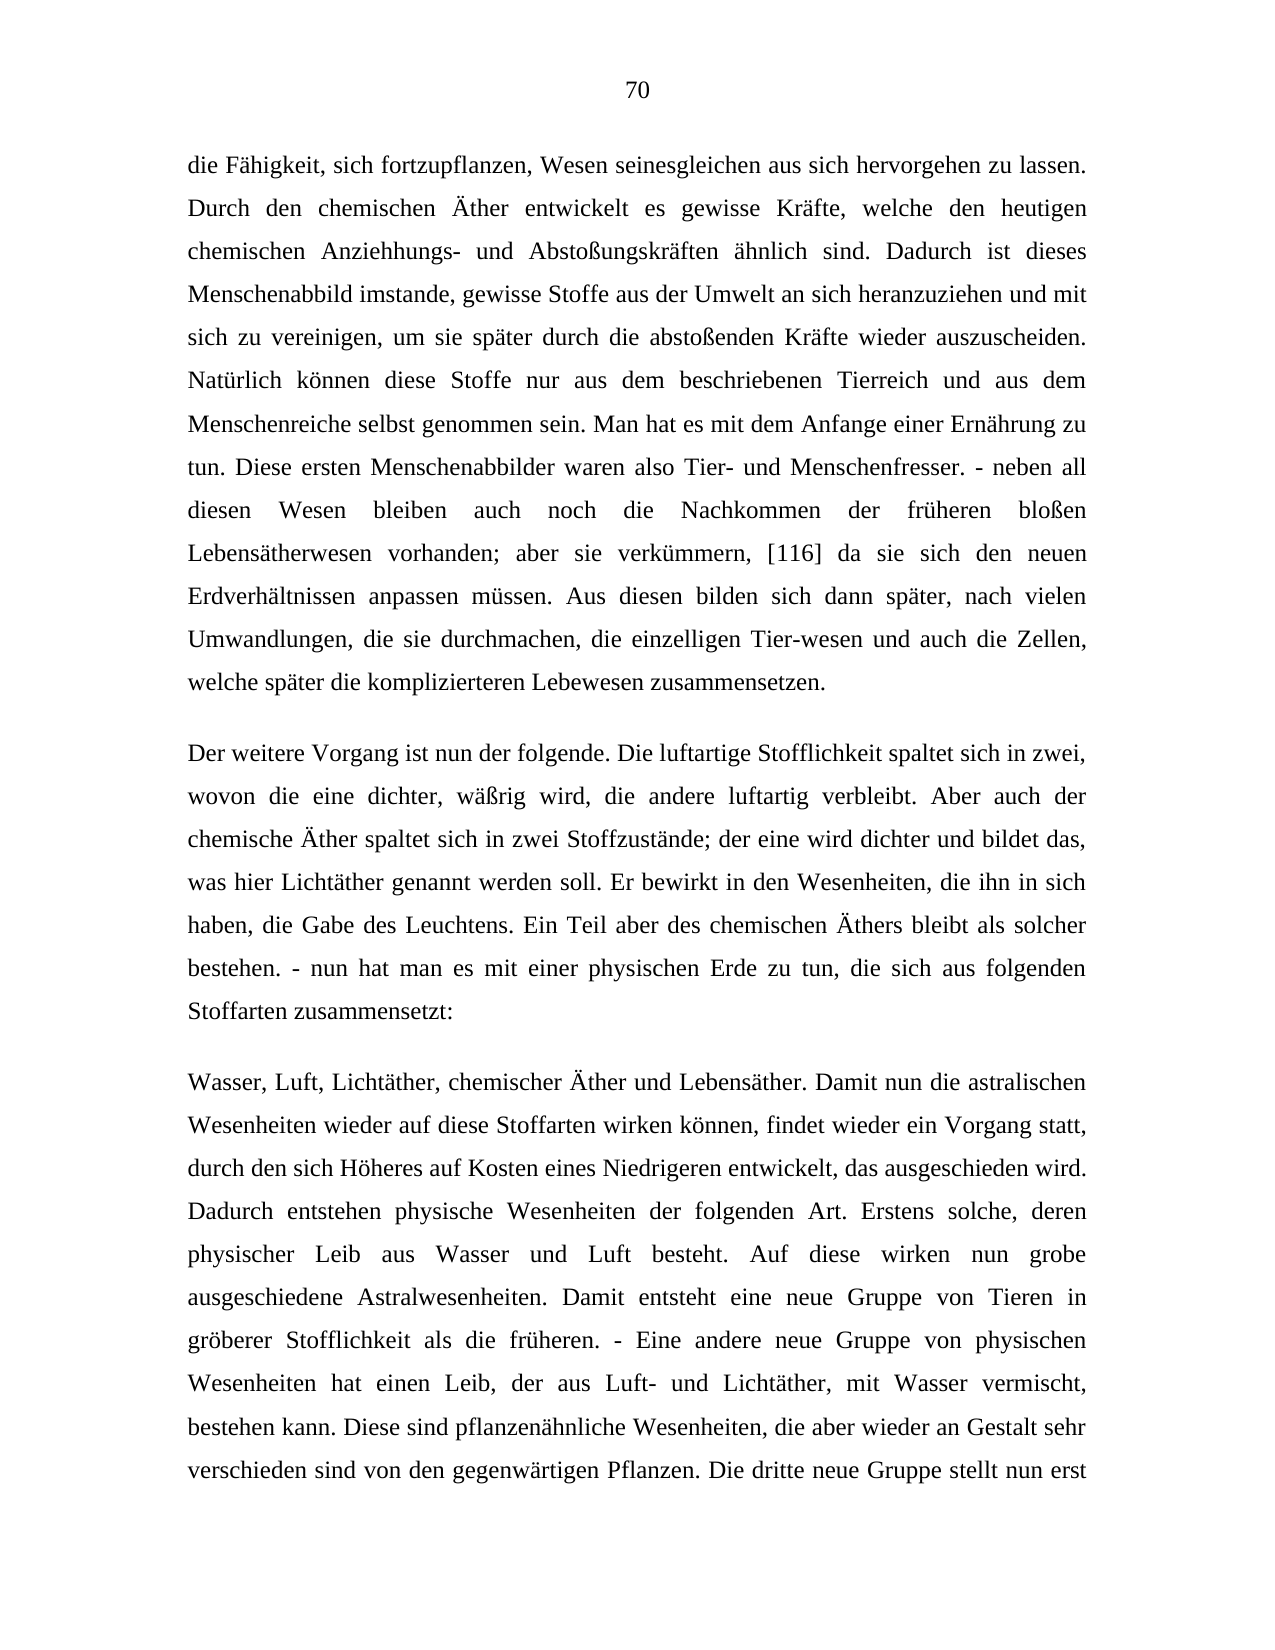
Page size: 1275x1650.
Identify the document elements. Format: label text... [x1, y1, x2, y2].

text die Fähigkeit, sich fortzupflanzen, Wesen seinesgleichen aus sich hervorgehen zu lassen. Durch den chemischen Äther entwickelt es gewisse Kräfte, welche den heutigen chemischen Anziehhungs- und Abstoßungskräften ähnlich sind. Dadurch ist dieses Menschenabbild imstande, gewisse Stoffe aus der Umwelt an sich heranzuziehen und mit sich zu vereinigen, um sie später durch die abstoßenden Kräfte wieder auszuscheiden. Natürlich können diese Stoffe nur aus dem beschriebenen Tierreich und aus dem Menschenreiche selbst genommen sein. Man hat es mit dem Anfange einer Ernährung zu tun. Diese ersten Menschenabbilder waren also Tier- und Menschenfresser. - neben all diesen Wesen bleiben auch noch die Nachkommen der früheren bloßen Lebensätherwesen vorhanden; aber sie verkümmern, [116] da sie sich den neuen Erdverhältnissen anpassen müssen. Aus diesen bilden sich dann später, nach vielen Umwandlungen, die sie durchmachen, die einzelligen Tier-wesen und auch die Zellen, welche später die komplizierteren Lebewesen zusammensetzen. [187, 150, 1087, 696]
text Der weitere Vorgang ist nun der folgende. Die luftartige Stofflichkeit spaltet sich in zwei, wovon die eine dichter, wäßrig wird, die andere luftartig verbleibt. Aber auch der chemische Äther spaltet sich in zwei Stoffzustände; der eine wird dichter und bildet das, was hier Lichtäther genannt werden soll. Er bewirkt in den Wesenheiten, die ihn in sich haben, die Gabe des Leuchtens. Ein Teil aber des chemischen Äthers bleibt als solcher bestehen. - nun hat man es mit einer physischen Erde zu tun, die sich aus folgenden Stoffarten zusammensetzt: [187, 738, 1087, 1025]
text Wasser, Luft, Lichtäther, chemischer Äther und Lebensäther. Damit nun die astralischen Wesenheiten wieder auf diese Stoffarten wirken können, findet wieder ein Vorgang statt, durch den sich Höheres auf Kosten eines Niedrigeren entwickelt, das ausgeschieden wird. Dadurch entstehen physische Wesenheiten der folgenden Art. Erstens solche, deren physischer Leib aus Wasser und Luft besteht. Auf diese wirken nun grobe ausgeschiedene Astralwesenheiten. Damit entsteht eine neue Gruppe von Tieren in gröberer Stofflichkeit als die früheren. - Eine andere neue Gruppe von physischen Wesenheiten hat einen Leib, der aus Luft- und Lichtäther, mit Wasser vermischt, bestehen kann. Diese sind pflanzenähnliche Wesenheiten, die aber wieder an Gestalt sehr verschieden sind von den gegenwärtigen Pflanzen. Die dritte neue Gruppe stellt nun erst [187, 1067, 1087, 1483]
